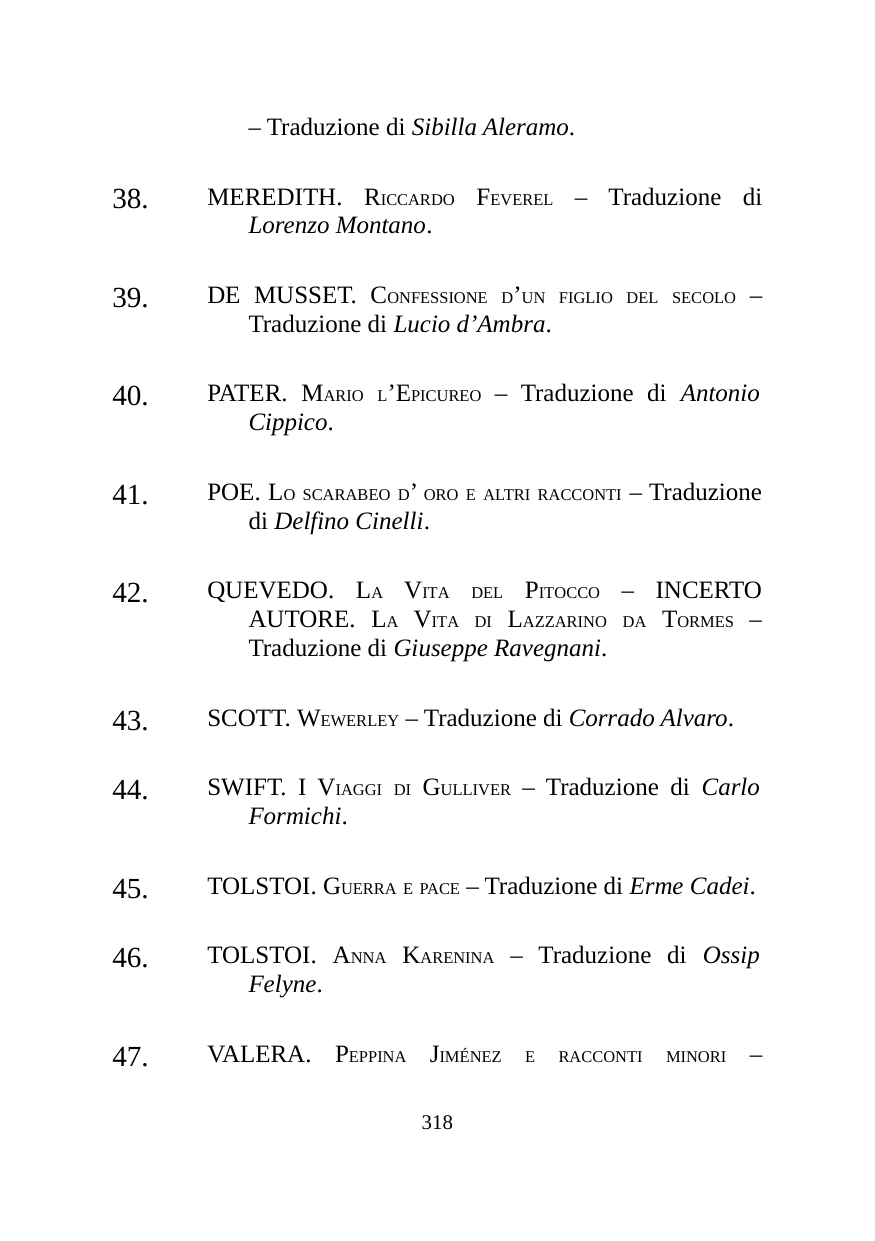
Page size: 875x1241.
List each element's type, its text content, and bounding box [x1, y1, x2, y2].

table_cell TOLSTOI. Guerra e pace – Traduzione di Erme Cadei. [201, 865, 768, 935]
table_cell QUEVEDO. La Vita del Pitocco – INCERTO AUTORE. La Vita di Lazzarino da Tormes – Traduzione di Giuseppe Ravegnani. [201, 570, 768, 697]
table_cell SWIFT. I Viaggi di Gulliver – Traduzione di Carlo Formichi. [201, 767, 768, 865]
table_cell 47. [106, 1033, 201, 1078]
table_cell MEREDITH. Riccardo Feverel – Traduzione di Lorenzo Montano. [201, 176, 768, 274]
table_cell SCOTT. Wewerley – Traduzione di Corrado Alvaro. [201, 697, 768, 767]
table_cell 43. [106, 697, 201, 767]
table_cell 39. [106, 274, 201, 373]
table_cell 40. [106, 373, 201, 471]
table_cell 44. [106, 767, 201, 865]
table_cell 42. [106, 570, 201, 697]
table_cell 46. [106, 935, 201, 1033]
table_cell DE MUSSET. Confessione d’un figlio del secolo – Traduzione di Lucio d’Ambra. [201, 274, 768, 373]
table_cell [106, 106, 201, 176]
table_cell 45. [106, 865, 201, 935]
table_cell 38. [106, 176, 201, 274]
table_cell VALERA. Peppina Jiménez e racconti minori – [201, 1033, 768, 1078]
table_cell POE. Lo scarabeo d’ oro e altri racconti – Traduzione di Delfino Cinelli. [201, 471, 768, 570]
table_cell TOLSTOI. Anna Karenina – Traduzione di Ossip Felyne. [201, 935, 768, 1033]
table_cell PATER. Mario l’Epicureo – Traduzione di Antonio Cippico. [201, 373, 768, 471]
table_cell – Traduzione di Sibilla Aleramo. [201, 106, 768, 176]
table_cell 41. [106, 471, 201, 570]
